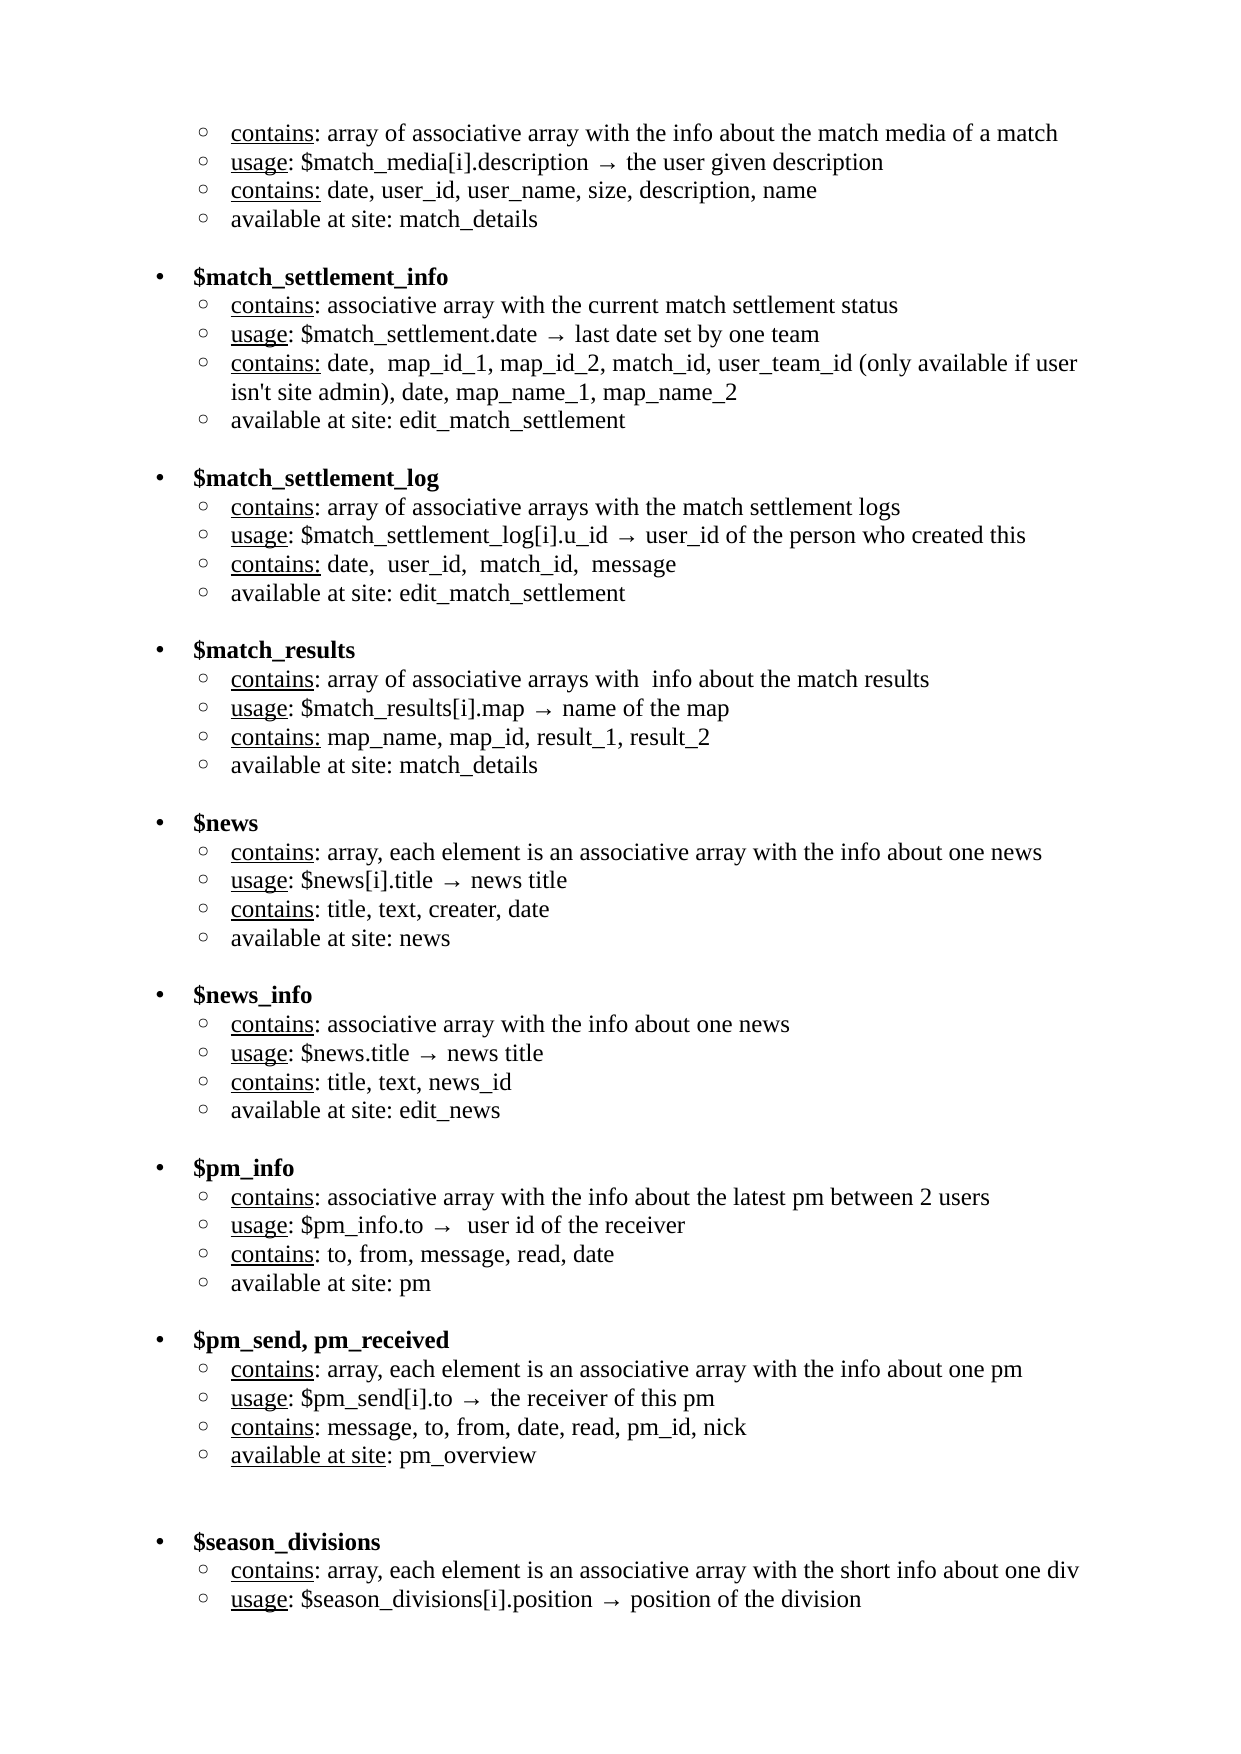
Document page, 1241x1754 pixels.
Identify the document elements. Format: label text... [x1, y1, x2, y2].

list usage: $pm_info.to → user id of the receiver [193, 1211, 1122, 1239]
list contains: array of associative arrays with the match settlement logs [193, 492, 1122, 521]
list $news [156, 808, 1122, 837]
list usage: $pm_send[i].to → the receiver of this pm [193, 1383, 1122, 1412]
list available at site: pm_overview [193, 1441, 1122, 1469]
list $match_settlement_info [156, 262, 1122, 291]
list $news_info [156, 981, 1122, 1009]
list contains: array, each element is an associative array with the info about one pm [193, 1354, 1122, 1383]
list contains: associative array with the current match settlement status [193, 291, 1122, 319]
list available at site: match_details [193, 751, 1122, 779]
list usage: $match_results[i].map → name of the map [193, 693, 1122, 722]
list $season_divisions [156, 1527, 1122, 1556]
list available at site: edit_news [193, 1096, 1122, 1124]
list available at site: pm [193, 1268, 1122, 1297]
list usage: $match_settlement.date → last date set by one team [193, 319, 1122, 348]
list contains: title, text, news_id [193, 1067, 1122, 1096]
list contains: date, user_id, match_id, message [193, 549, 1122, 578]
list contains: associative array with the info about the latest pm between 2 users [193, 1182, 1122, 1211]
list usage: $match_settlement_log[i].u_id → user_id of the person who created this [193, 521, 1122, 549]
list contains: date, user_id, user_name, size, description, name [193, 176, 1122, 204]
list contains: array, each element is an associative array with the short info about one div [193, 1556, 1122, 1584]
list contains: date, map_id_1, map_id_2, match_id, user_team_id (only available if user isn't site admin), date, map_name_1, map_name_2 [193, 348, 1122, 406]
list $pm_send, pm_received [156, 1326, 1122, 1354]
list contains: map_name, map_id, result_1, result_2 [193, 722, 1122, 751]
list contains: array, each element is an associative array with the info about one news [193, 837, 1122, 866]
list $match_results [156, 636, 1122, 664]
list contains: title, text, creater, date [193, 894, 1122, 923]
list usage: $news.title → news title [193, 1038, 1122, 1067]
list available at site: edit_match_settlement [193, 406, 1122, 434]
list contains: array of associative array with the info about the match media of a match [193, 118, 1122, 147]
list available at site: edit_match_settlement [193, 578, 1122, 607]
list $match_settlement_log [156, 463, 1122, 492]
list usage: $match_media[i].description → the user given description [193, 147, 1122, 176]
list available at site: news [193, 923, 1122, 952]
list contains: to, from, message, read, date [193, 1239, 1122, 1268]
list usage: $news[i].title → news title [193, 866, 1122, 894]
list usage: $season_divisions[i].position → position of the division [193, 1584, 1122, 1613]
list contains: array of associative arrays with info about the match results [193, 664, 1122, 693]
list available at site: match_details [193, 204, 1122, 233]
list $pm_info [156, 1153, 1122, 1182]
list contains: associative array with the info about one news [193, 1009, 1122, 1038]
list contains: message, to, from, date, read, pm_id, nick [193, 1412, 1122, 1441]
